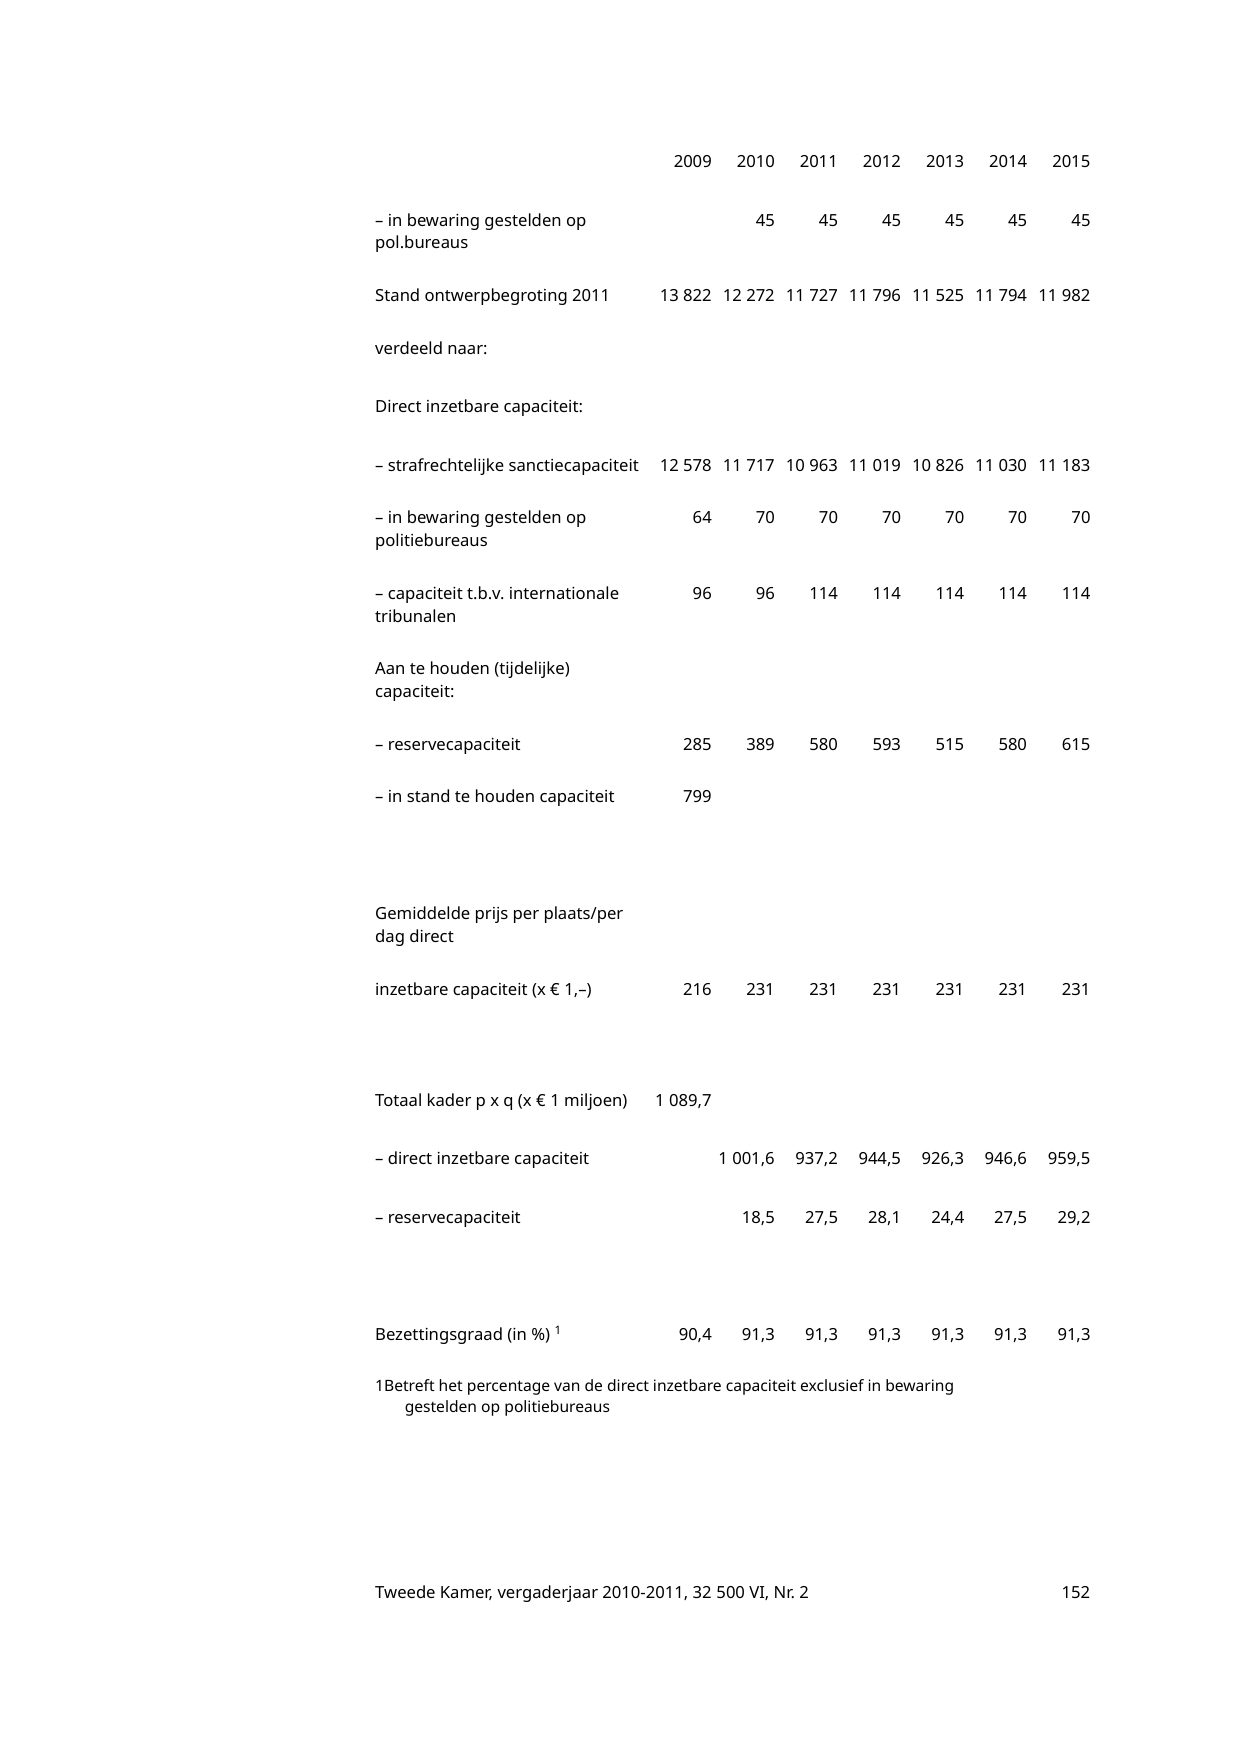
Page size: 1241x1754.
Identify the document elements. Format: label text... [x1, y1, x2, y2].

table_cell 11 717 [711, 454, 774, 506]
table_cell 45 [838, 209, 901, 284]
table_header 2010 [711, 150, 774, 208]
table_cell 45 [1027, 209, 1090, 284]
table_header 2015 [1027, 150, 1090, 208]
table_cell Aan te houden (tijdelijke) capaciteit: [375, 657, 648, 732]
table_cell [375, 844, 648, 902]
table_cell [775, 844, 838, 902]
table_cell 91,3 [901, 1322, 964, 1375]
table_cell 944,5 [838, 1147, 901, 1205]
table_cell 114 [838, 582, 901, 657]
table_header 2014 [964, 150, 1027, 208]
table_cell 231 [838, 978, 901, 1030]
table_cell [838, 337, 901, 395]
table_cell 11 525 [901, 284, 964, 337]
table_cell [964, 785, 1027, 843]
table_cell 45 [775, 209, 838, 284]
table_cell [1027, 785, 1090, 843]
table_cell 926,3 [901, 1147, 964, 1205]
table_cell [711, 785, 774, 843]
table_cell 1Betreft het percentage van de direct inzetbare capaciteit exclusief in bewaring gestelden op politiebureaus [375, 1375, 1027, 1447]
table_cell – direct inzetbare capaciteit [375, 1147, 648, 1205]
table_cell 70 [838, 506, 901, 582]
table_cell [648, 1264, 711, 1322]
table_cell 96 [711, 582, 774, 657]
table_cell 11 794 [964, 284, 1027, 337]
table_cell 27,5 [964, 1205, 1027, 1264]
table_cell 231 [711, 978, 774, 1030]
table_cell 45 [901, 209, 964, 284]
table_cell [901, 785, 964, 843]
table_cell [838, 1264, 901, 1322]
table_cell 91,3 [964, 1322, 1027, 1375]
table_cell [648, 844, 711, 902]
table_cell [775, 337, 838, 395]
table_cell 231 [964, 978, 1027, 1030]
table_cell verdeeld naar: [375, 337, 648, 395]
table_cell [648, 337, 711, 395]
table_cell [1027, 1264, 1090, 1322]
table_cell [775, 1264, 838, 1322]
table_cell [964, 1264, 1027, 1322]
table_cell [1027, 902, 1090, 977]
table_cell [711, 1264, 774, 1322]
table_cell [964, 844, 1027, 902]
table_cell – strafrechtelijke sanctiecapaciteit [375, 454, 648, 506]
table_cell 96 [648, 582, 711, 657]
table_cell 959,5 [1027, 1147, 1090, 1205]
table_cell [838, 657, 901, 732]
table_cell [964, 1089, 1027, 1147]
table_cell 11 019 [838, 454, 901, 506]
table_cell – in stand te houden capaciteit [375, 785, 648, 843]
table_cell [838, 844, 901, 902]
table_cell – capaciteit t.b.v. internationale tribunalen [375, 582, 648, 657]
table_cell 285 [648, 733, 711, 785]
table_cell 216 [648, 978, 711, 1030]
table_cell [1027, 1089, 1090, 1147]
table_cell 114 [1027, 582, 1090, 657]
table_cell 937,2 [775, 1147, 838, 1205]
table_cell 11 183 [1027, 454, 1090, 506]
table_cell 11 796 [838, 284, 901, 337]
table_cell 114 [775, 582, 838, 657]
table_cell [901, 395, 964, 453]
table_cell [838, 785, 901, 843]
table_cell [901, 1089, 964, 1147]
table_header 2009 [648, 150, 711, 208]
table_cell [648, 395, 711, 453]
table_cell [711, 657, 774, 732]
table_cell 231 [775, 978, 838, 1030]
table_cell [901, 1264, 964, 1322]
table_cell 580 [964, 733, 1027, 785]
table_cell [648, 1205, 711, 1264]
table_cell 29,2 [1027, 1205, 1090, 1264]
table_cell [838, 1089, 901, 1147]
table_header 2013 [901, 150, 964, 208]
table_cell 11 727 [775, 284, 838, 337]
table_cell 24,4 [901, 1205, 964, 1264]
table_cell 13 822 [648, 284, 711, 337]
table_cell 114 [901, 582, 964, 657]
table_cell [964, 395, 1027, 453]
table_cell [901, 337, 964, 395]
table_cell 45 [964, 209, 1027, 284]
table_cell [964, 657, 1027, 732]
table_cell 12 272 [711, 284, 774, 337]
table_cell [1027, 1030, 1090, 1088]
table_cell 18,5 [711, 1205, 774, 1264]
table_cell – in bewaring gestelden op pol.bureaus [375, 209, 648, 284]
table_cell [775, 902, 838, 977]
table_cell [964, 902, 1027, 977]
table_cell 70 [901, 506, 964, 582]
table_cell 70 [711, 506, 774, 582]
table_cell Bezettingsgraad (in %) 1 [375, 1322, 648, 1375]
table_cell [711, 902, 774, 977]
table_cell [775, 785, 838, 843]
table_cell 231 [1027, 978, 1090, 1030]
table_cell 799 [648, 785, 711, 843]
table_cell [964, 337, 1027, 395]
table_cell 28,1 [838, 1205, 901, 1264]
table_cell – reservecapaciteit [375, 733, 648, 785]
table_cell [838, 902, 901, 977]
table_cell – reservecapaciteit [375, 1205, 648, 1264]
table_cell 91,3 [775, 1322, 838, 1375]
table_cell [901, 902, 964, 977]
table_cell Gemiddelde prijs per plaats/per dag direct [375, 902, 648, 977]
table_cell 70 [964, 506, 1027, 582]
table_cell 593 [838, 733, 901, 785]
table_cell [775, 1089, 838, 1147]
table_cell [1027, 337, 1090, 395]
table_cell [1027, 844, 1090, 902]
table_cell 10 826 [901, 454, 964, 506]
table_cell 12 578 [648, 454, 711, 506]
table_cell [711, 1030, 774, 1088]
table_cell [375, 1030, 648, 1088]
table_cell [775, 395, 838, 453]
table_cell [1027, 395, 1090, 453]
table_cell [838, 1030, 901, 1088]
table_cell 45 [711, 209, 774, 284]
table_cell 231 [901, 978, 964, 1030]
table_cell [648, 902, 711, 977]
table_cell 946,6 [964, 1147, 1027, 1205]
table_cell 70 [1027, 506, 1090, 582]
table_cell 90,4 [648, 1322, 711, 1375]
table_header 2012 [838, 150, 901, 208]
table_cell [901, 657, 964, 732]
table_cell [375, 1264, 648, 1322]
table_cell 64 [648, 506, 711, 582]
table_cell [838, 395, 901, 453]
table_cell [648, 1030, 711, 1088]
table_cell 11 982 [1027, 284, 1090, 337]
table_cell 580 [775, 733, 838, 785]
table_cell 27,5 [775, 1205, 838, 1264]
table_cell [775, 1030, 838, 1088]
table_cell [901, 844, 964, 902]
table_cell 389 [711, 733, 774, 785]
table_header 2011 [775, 150, 838, 208]
table_cell 1 001,6 [711, 1147, 774, 1205]
table_cell 91,3 [838, 1322, 901, 1375]
table_cell [648, 1147, 711, 1205]
table_header [375, 150, 648, 208]
table_cell inzetbare capaciteit (x € 1,–) [375, 978, 648, 1030]
table_cell [901, 1030, 964, 1088]
table_cell 10 963 [775, 454, 838, 506]
table_cell [964, 1030, 1027, 1088]
table_cell Totaal kader p x q (x € 1 miljoen) [375, 1089, 648, 1147]
table_cell 1 089,7 [648, 1089, 711, 1147]
table_cell [711, 1089, 774, 1147]
table_cell 515 [901, 733, 964, 785]
table_cell [1027, 657, 1090, 732]
table_cell [648, 209, 711, 284]
table_cell 114 [964, 582, 1027, 657]
table_cell Direct inzetbare capaciteit: [375, 395, 648, 453]
table_cell 70 [775, 506, 838, 582]
table_cell – in bewaring gestelden op politiebureaus [375, 506, 648, 582]
table_cell [711, 844, 774, 902]
table_cell [775, 657, 838, 732]
table_cell [711, 337, 774, 395]
table_cell 91,3 [711, 1322, 774, 1375]
table_cell Stand ontwerpbegroting 2011 [375, 284, 648, 337]
table_cell 615 [1027, 733, 1090, 785]
table_cell 91,3 [1027, 1322, 1090, 1375]
table_cell 11 030 [964, 454, 1027, 506]
table_cell [648, 657, 711, 732]
table_cell [711, 395, 774, 453]
